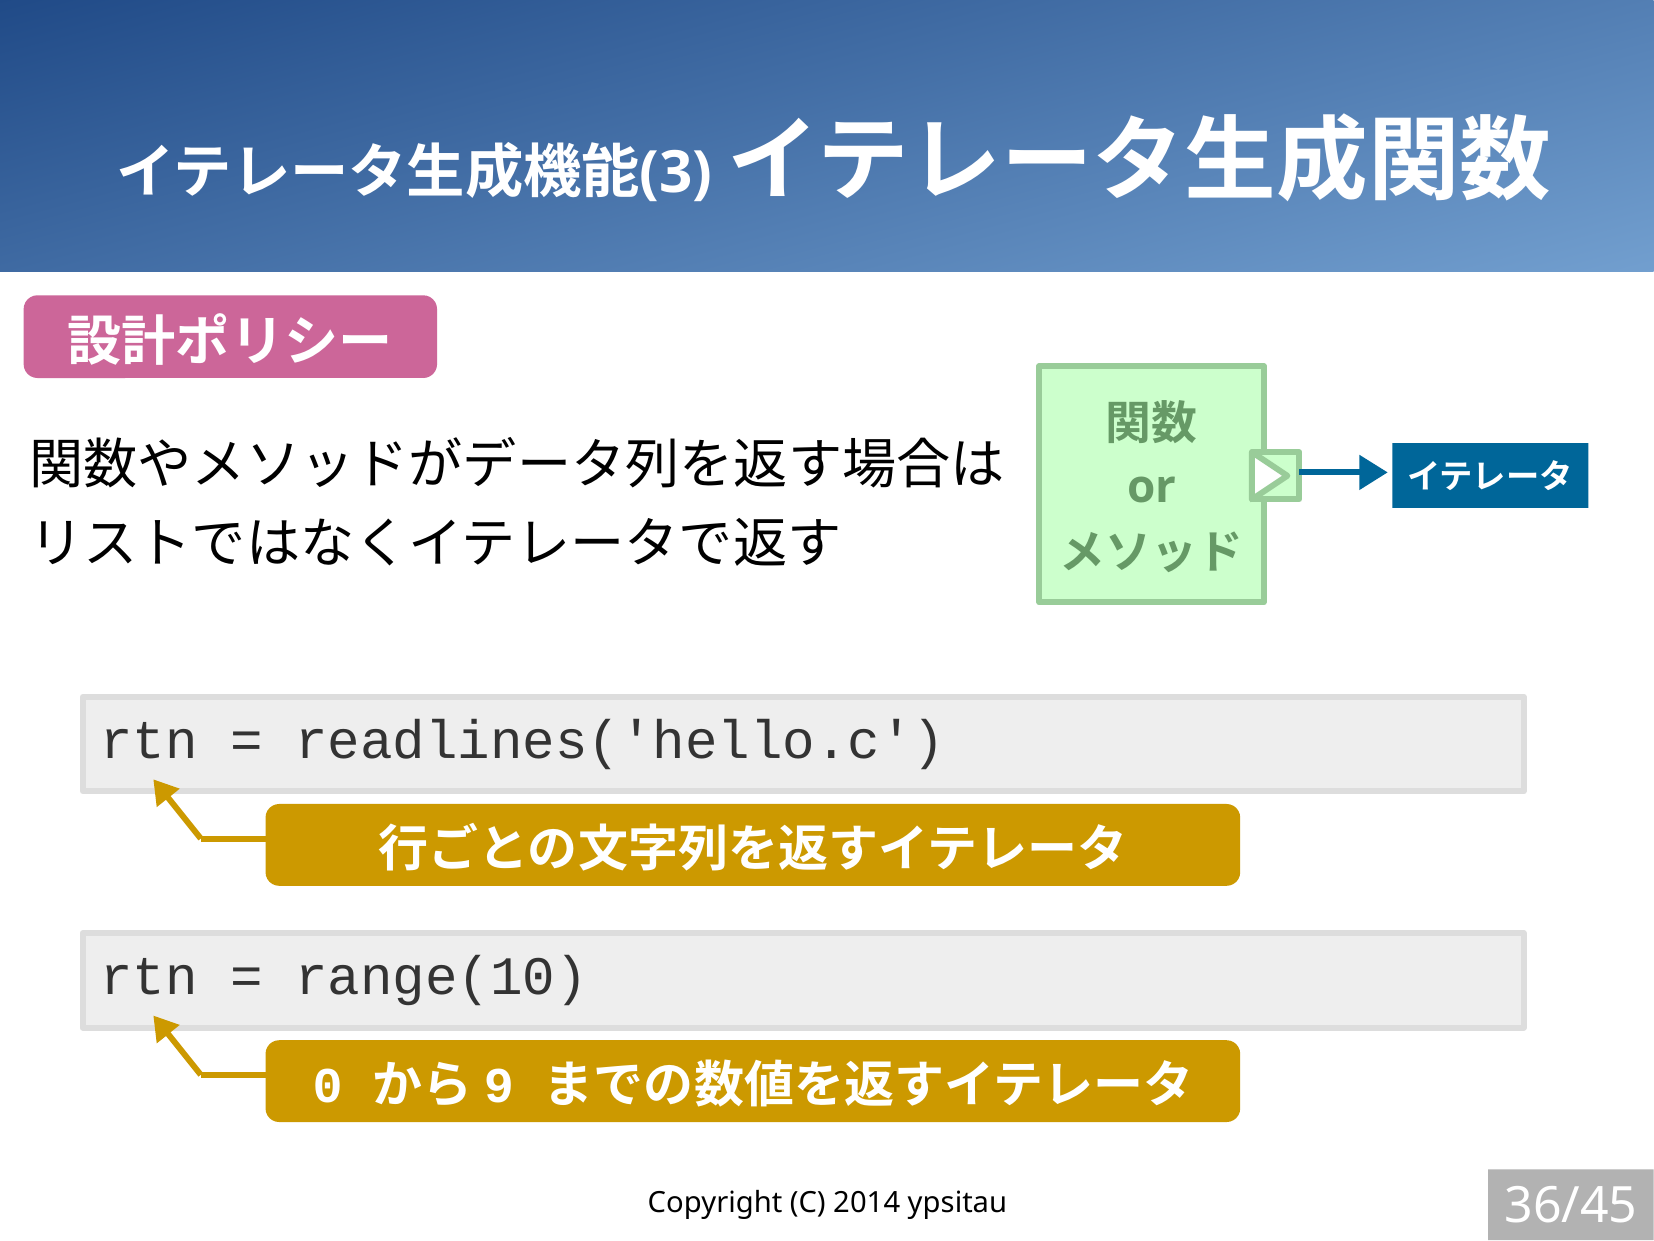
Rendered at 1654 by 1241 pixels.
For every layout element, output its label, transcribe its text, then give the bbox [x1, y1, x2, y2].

text_box rtn = range(10) [82, 933, 1524, 1028]
text_box 関数やメソッドがデータ列を返す場合は リストではなくイテレータで返す [14, 413, 1021, 591]
text_box 0 から 9 までの数値を返すイテレータ [265, 1040, 1241, 1123]
text_box 行ごとの文字列を返すイテレータ [265, 803, 1241, 886]
title イテレータ生成機能(3) イテレータ生成関数 [66, 49, 1603, 257]
text_box イテレータ [1392, 443, 1589, 508]
text_box 設計ポリシー [23, 295, 438, 379]
text_box rtn = readlines('hello.c') [82, 696, 1524, 792]
text_box [1251, 452, 1300, 500]
text_box 関数 or メソッド [1039, 366, 1264, 603]
